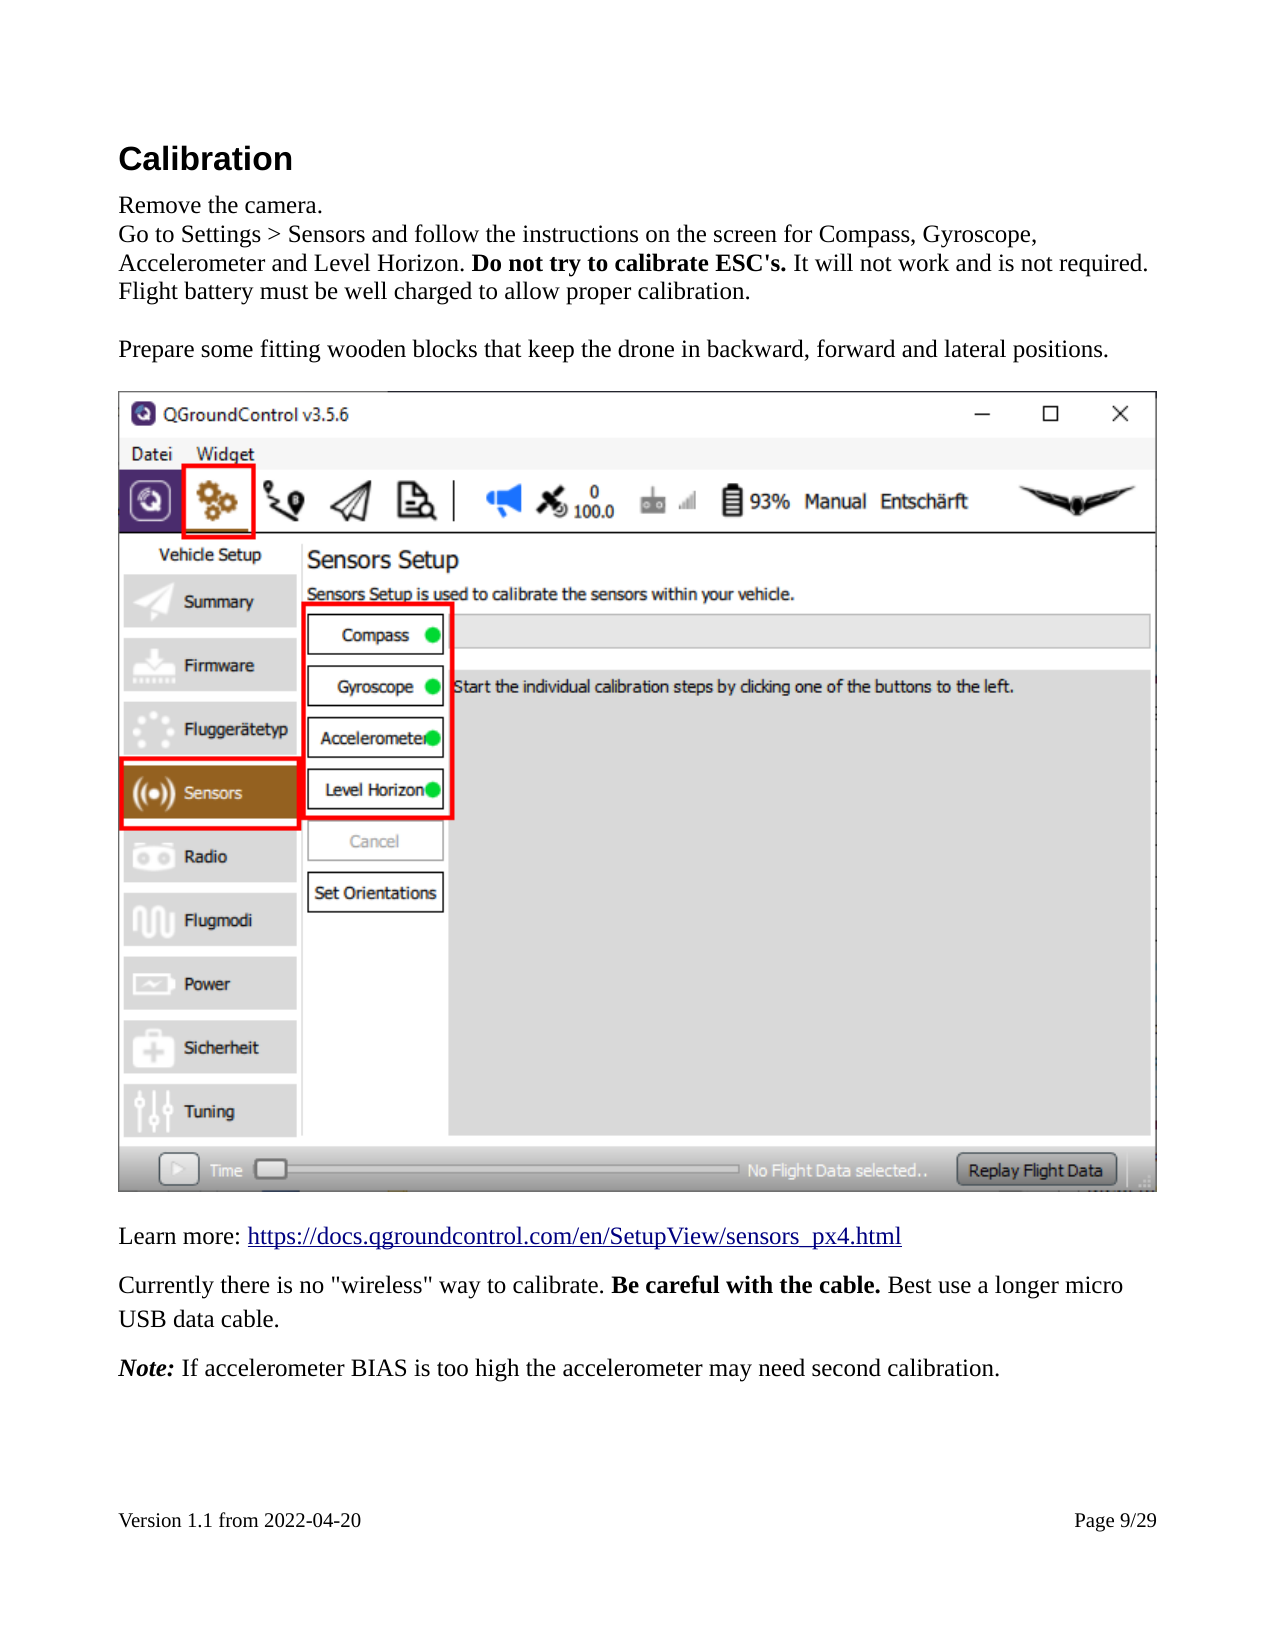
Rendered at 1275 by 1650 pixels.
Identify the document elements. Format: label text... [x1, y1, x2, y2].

picture [118, 391, 1157, 1192]
text Flight battery must be well charged to allow proper calibration. [118, 276, 1157, 305]
text Go to Settings > Sensors and follow the instructions on the screen for Compass, Gyroscope, Accelerometer and Level Horizon. Do not try to calibrate ESC's. It will not work and is not required. [118, 219, 1157, 276]
text Prepare some fitting wooden blocks that keep the drone in backward, forward and lateral positions. [118, 334, 1157, 363]
text Remove the camera. [118, 190, 1157, 219]
text Currently there is no "wireless" way to calibrate. Be careful with the cable. Best use a longer micro USB data cable. [118, 1270, 1157, 1333]
text Note: If accelerometer BIAS is too high the accelerometer may need second calibration. [118, 1353, 1157, 1382]
text Learn more: https://docs.qgroundcontrol.com/en/SetupView/sensors_px4.html [118, 1221, 1157, 1249]
subtitle Calibration [118, 139, 1157, 178]
